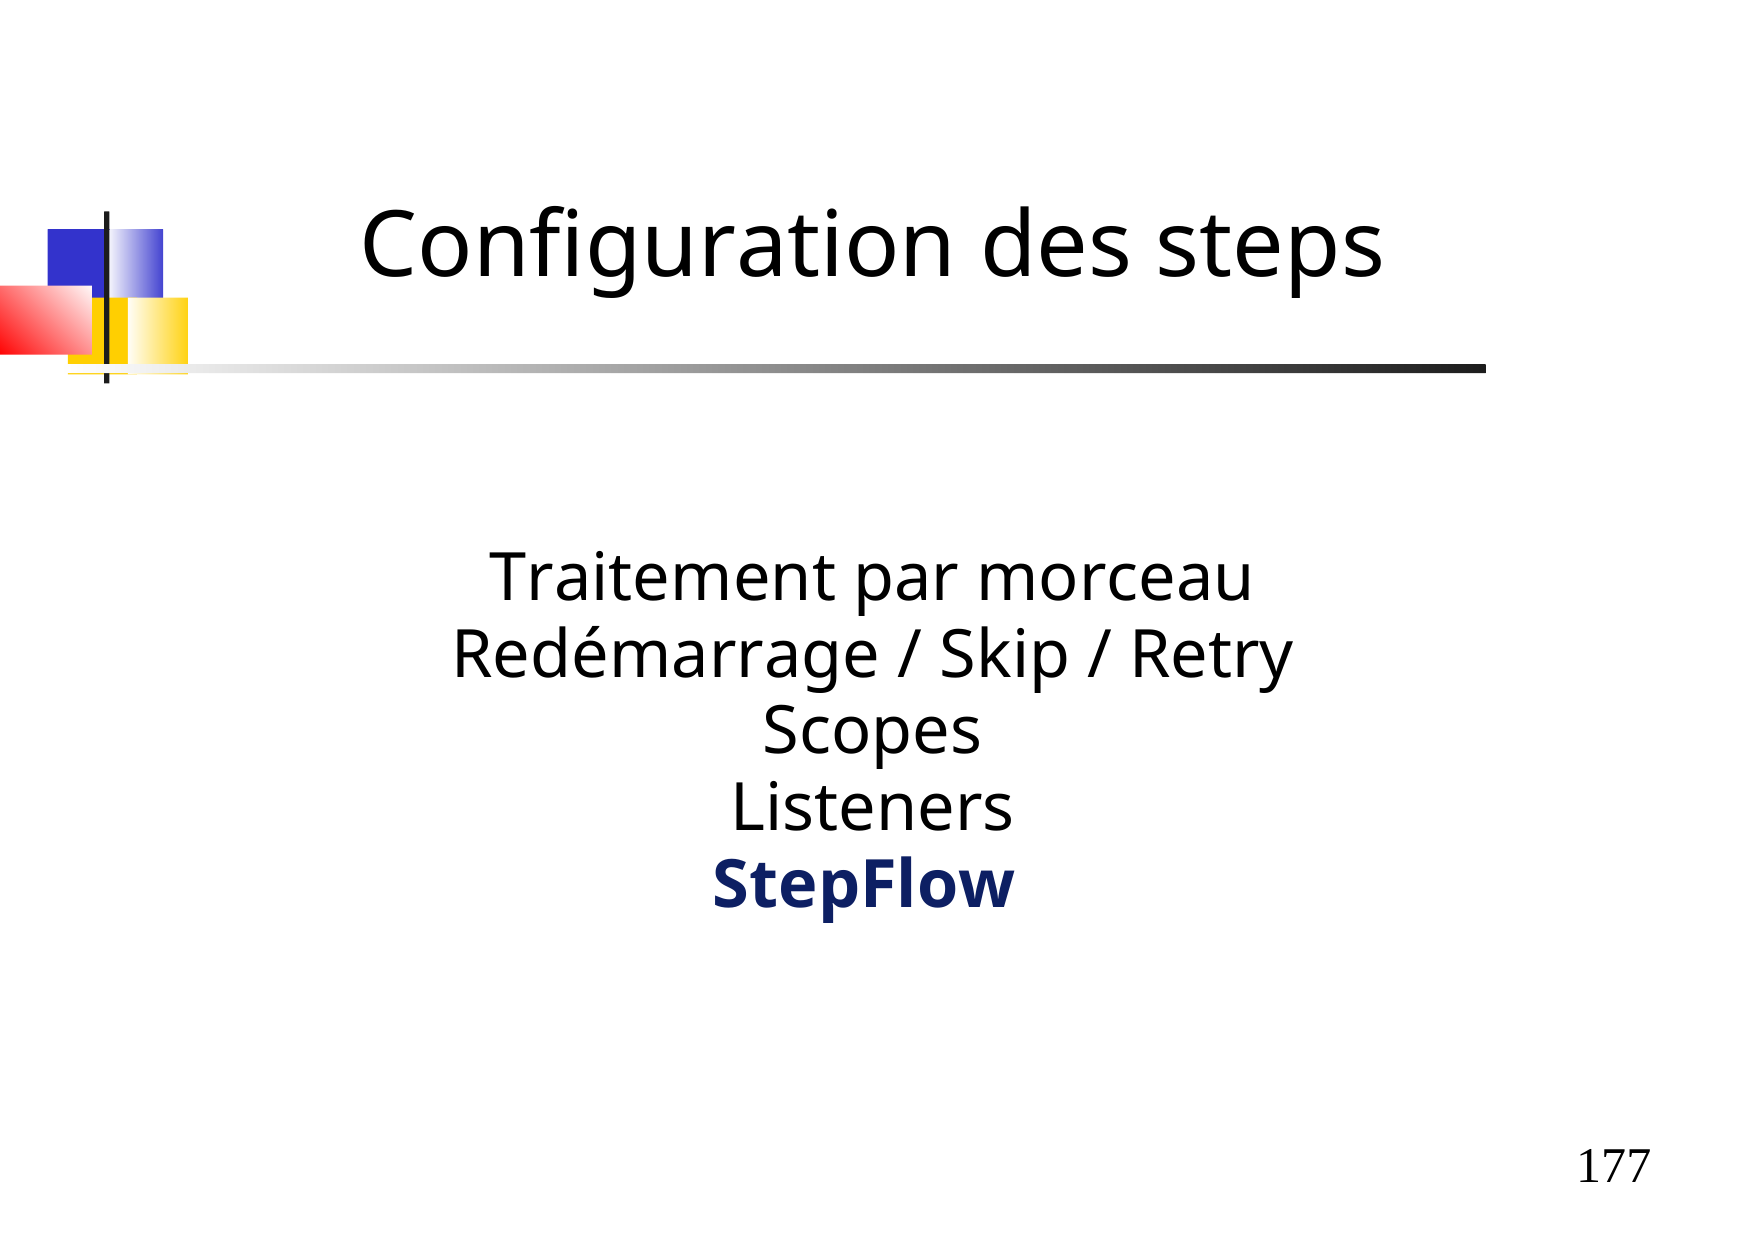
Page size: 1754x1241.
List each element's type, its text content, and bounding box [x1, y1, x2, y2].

subtitle Traitement par morceau Redémarrage / Skip / Retry Scopes Listeners StepFlow [179, 371, 1567, 1091]
title Configuration des steps [179, 139, 1567, 351]
